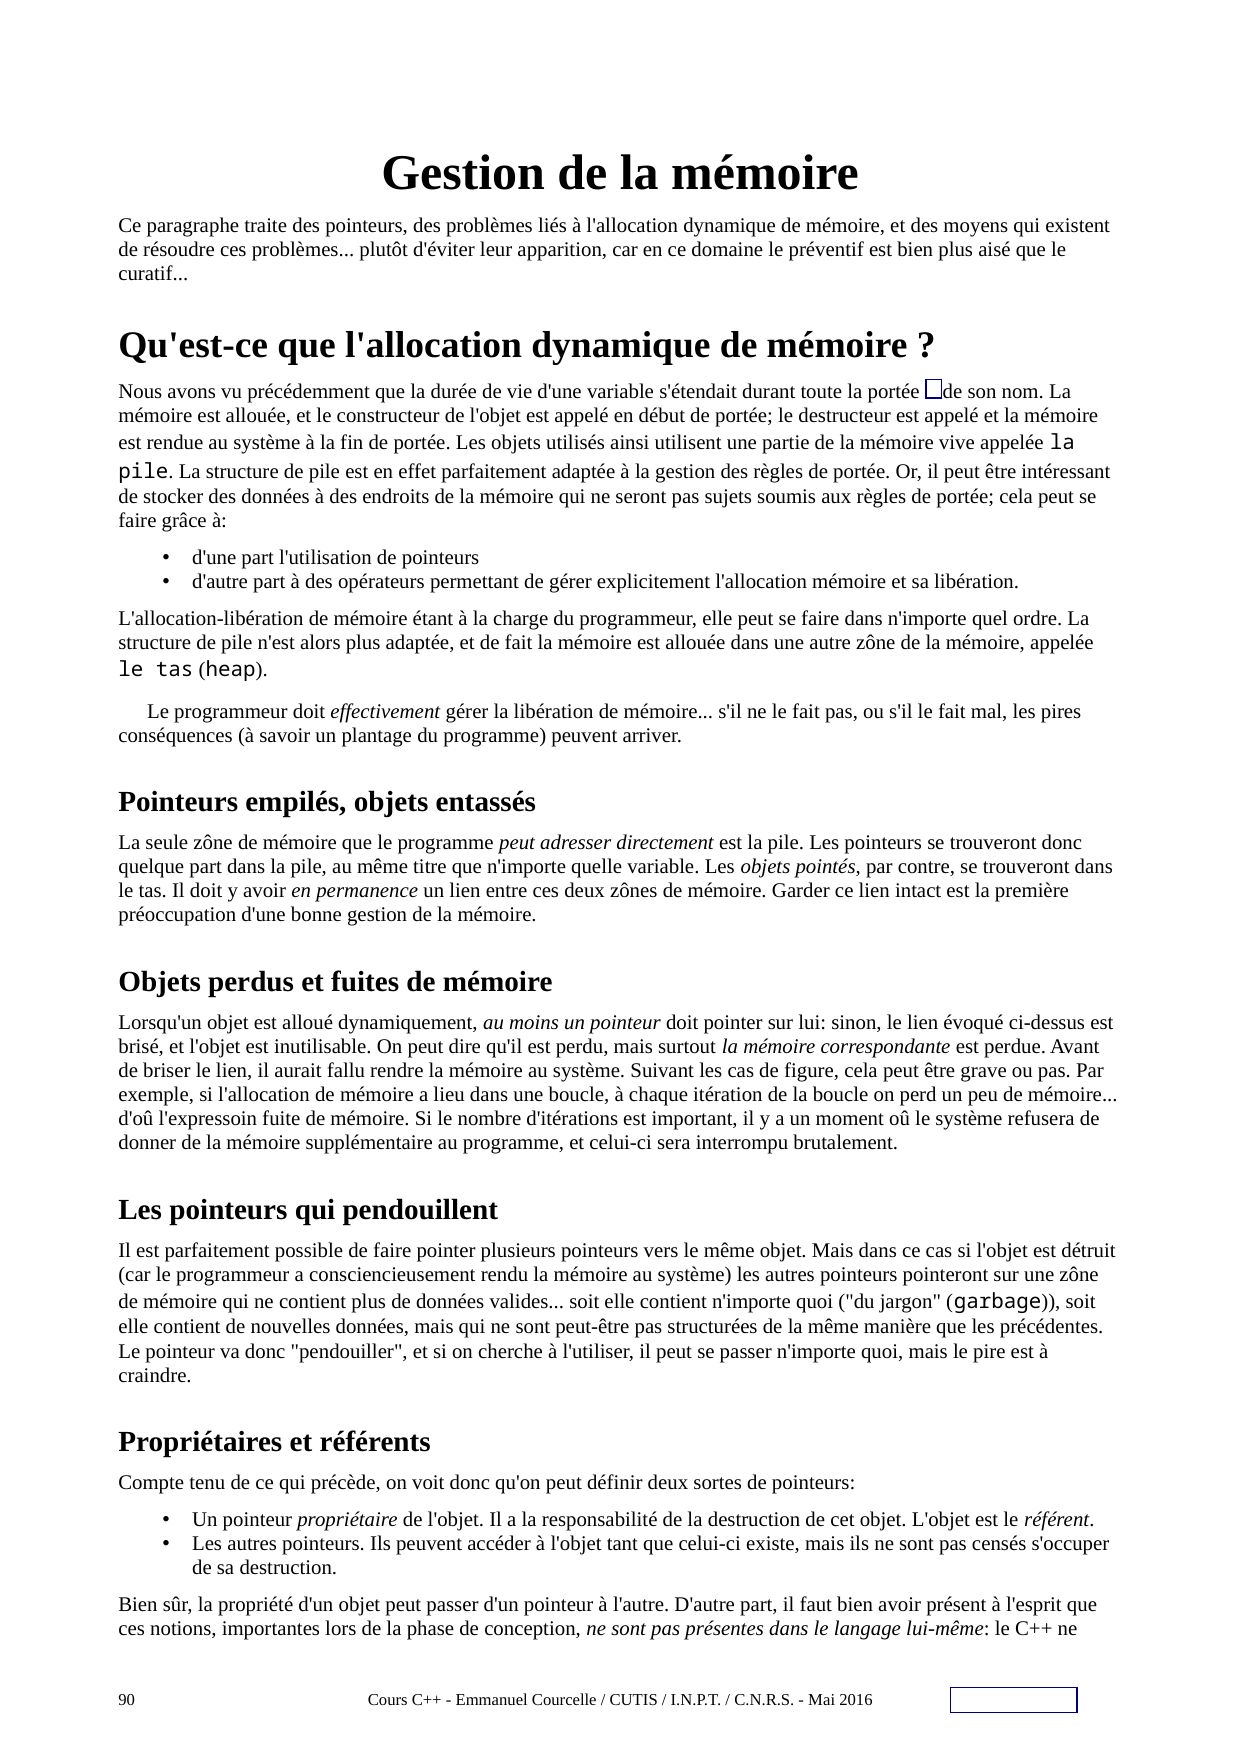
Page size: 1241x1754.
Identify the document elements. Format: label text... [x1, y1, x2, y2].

list d'une part l'utilisation de pointeurs [162, 545, 1122, 569]
list d'autre part à des opérateurs permettant de gérer explicitement l'allocation mémoire et sa libération. [162, 569, 1122, 593]
text Compte tenu de ce qui précède, on voit donc qu'on peut définir deux sortes de pointeurs: [118, 1470, 1122, 1494]
list Un pointeur propriétaire de l'objet. Il a la responsabilité de la destruction de cet objet. L'objet est le référent. [162, 1507, 1122, 1531]
list Les autres pointeurs. Ils peuvent accéder à l'objet tant que celui-ci existe, mais ils ne sont pas censés s'occuper de sa destruction. [162, 1531, 1122, 1579]
subtitle Propriétaires et référents [118, 1424, 1122, 1458]
subtitle Les pointeurs qui pendouillent [118, 1192, 1122, 1225]
subtitle Objets perdus et fuites de mémoire [118, 964, 1122, 997]
text Le programmeur doit effectivement gérer la libération de mémoire... s'il ne le fait pas, ou s'il le fait mal, les pires conséquences (à savoir un plantage du programme) peuvent arriver. [118, 694, 1122, 747]
text Nous avons vu précédemment que la durée de vie d'une variable s'étendait durant toute la portée de son nom. La mémoire est allouée, et le constructeur de l'objet est appelé en début de portée; le destructeur est appelé et la mémoire est rendue au système à la fin de portée. Les objets utilisés ainsi utilisent une partie de la mémoire vive appelée la pile. La structure de pile est en effet parfaitement adaptée à la gestion des règles de portée. Or, il peut être intéressant de stocker des données à des endroits de la mémoire qui ne seront pas sujets soumis aux règles de portée; cela peut se faire grâce à: [118, 378, 1122, 532]
text Lorsqu'un objet est alloué dynamiquement, au moins un pointeur doit pointer sur lui: sinon, le lien évoqué ci-dessus est brisé, et l'objet est inutilisable. On peut dire qu'il est perdu, mais surtout la mémoire correspondante est perdue. Avant de briser le lien, il aurait fallu rendre la mémoire au système. Suivant les cas de figure, cela peut être grave ou pas. Par exemple, si l'allocation de mémoire a lieu dans une boucle, à chaque itération de la boucle on perd un peu de mémoire... d'oû l'expressoin fuite de mémoire. Si le nombre d'itérations est important, il y a un moment oû le système refusera de donner de la mémoire supplémentaire au programme, et celui-ci sera interrompu brutalement. [118, 1010, 1122, 1154]
subtitle Pointeurs empilés, objets entassés [118, 784, 1122, 818]
subtitle Qu'est-ce que l'allocation dynamique de mémoire ? [118, 323, 1122, 366]
text La seule zône de mémoire que le programme peut adresser directement est la pile. Les pointeurs se trouveront donc quelque part dans la pile, au même titre que n'importe quelle variable. Les objets pointés, par contre, se trouveront dans le tas. Il doit y avoir en permanence un lien entre ces deux zônes de mémoire. Garder ce lien intact est la première préoccupation d'une bonne gestion de la mémoire. [118, 830, 1122, 926]
text Ce paragraphe traite des pointeurs, des problèmes liés à l'allocation dynamique de mémoire, et des moyens qui existent de résoudre ces problèmes... plutôt d'éviter leur apparition, car en ce domaine le préventif est bien plus aisé que le curatif... [118, 213, 1122, 285]
text Il est parfaitement possible de faire pointer plusieurs pointeurs vers le même objet. Mais dans ce cas si l'objet est détruit (car le programmeur a consciencieusement rendu la mémoire au système) les autres pointeurs pointeront sur une zône de mémoire qui ne contient plus de données valides... soit elle contient n'importe quoi ("du jargon" (garbage)), soit elle contient de nouvelles données, mais qui ne sont peut-être pas structurées de la même manière que les précédentes. Le pointeur va donc "pendouiller", et si on cherche à l'utiliser, il peut se passer n'importe quoi, mais le pire est à craindre. [118, 1238, 1122, 1387]
text Bien sûr, la propriété d'un objet peut passer d'un pointeur à l'autre. D'autre part, il faut bien avoir présent à l'esprit que ces notions, importantes lors de la phase de conception, ne sont pas présentes dans le langage lui-même: le C++ ne [118, 1591, 1122, 1639]
subtitle Gestion de la mémoire [118, 143, 1122, 201]
text L'allocation-libération de mémoire étant à la charge du programmeur, elle peut se faire dans n'importe quel ordre. La structure de pile n'est alors plus adaptée, et de fait la mémoire est allouée dans une autre zône de la mémoire, appelée le tas (heap). [118, 606, 1122, 682]
